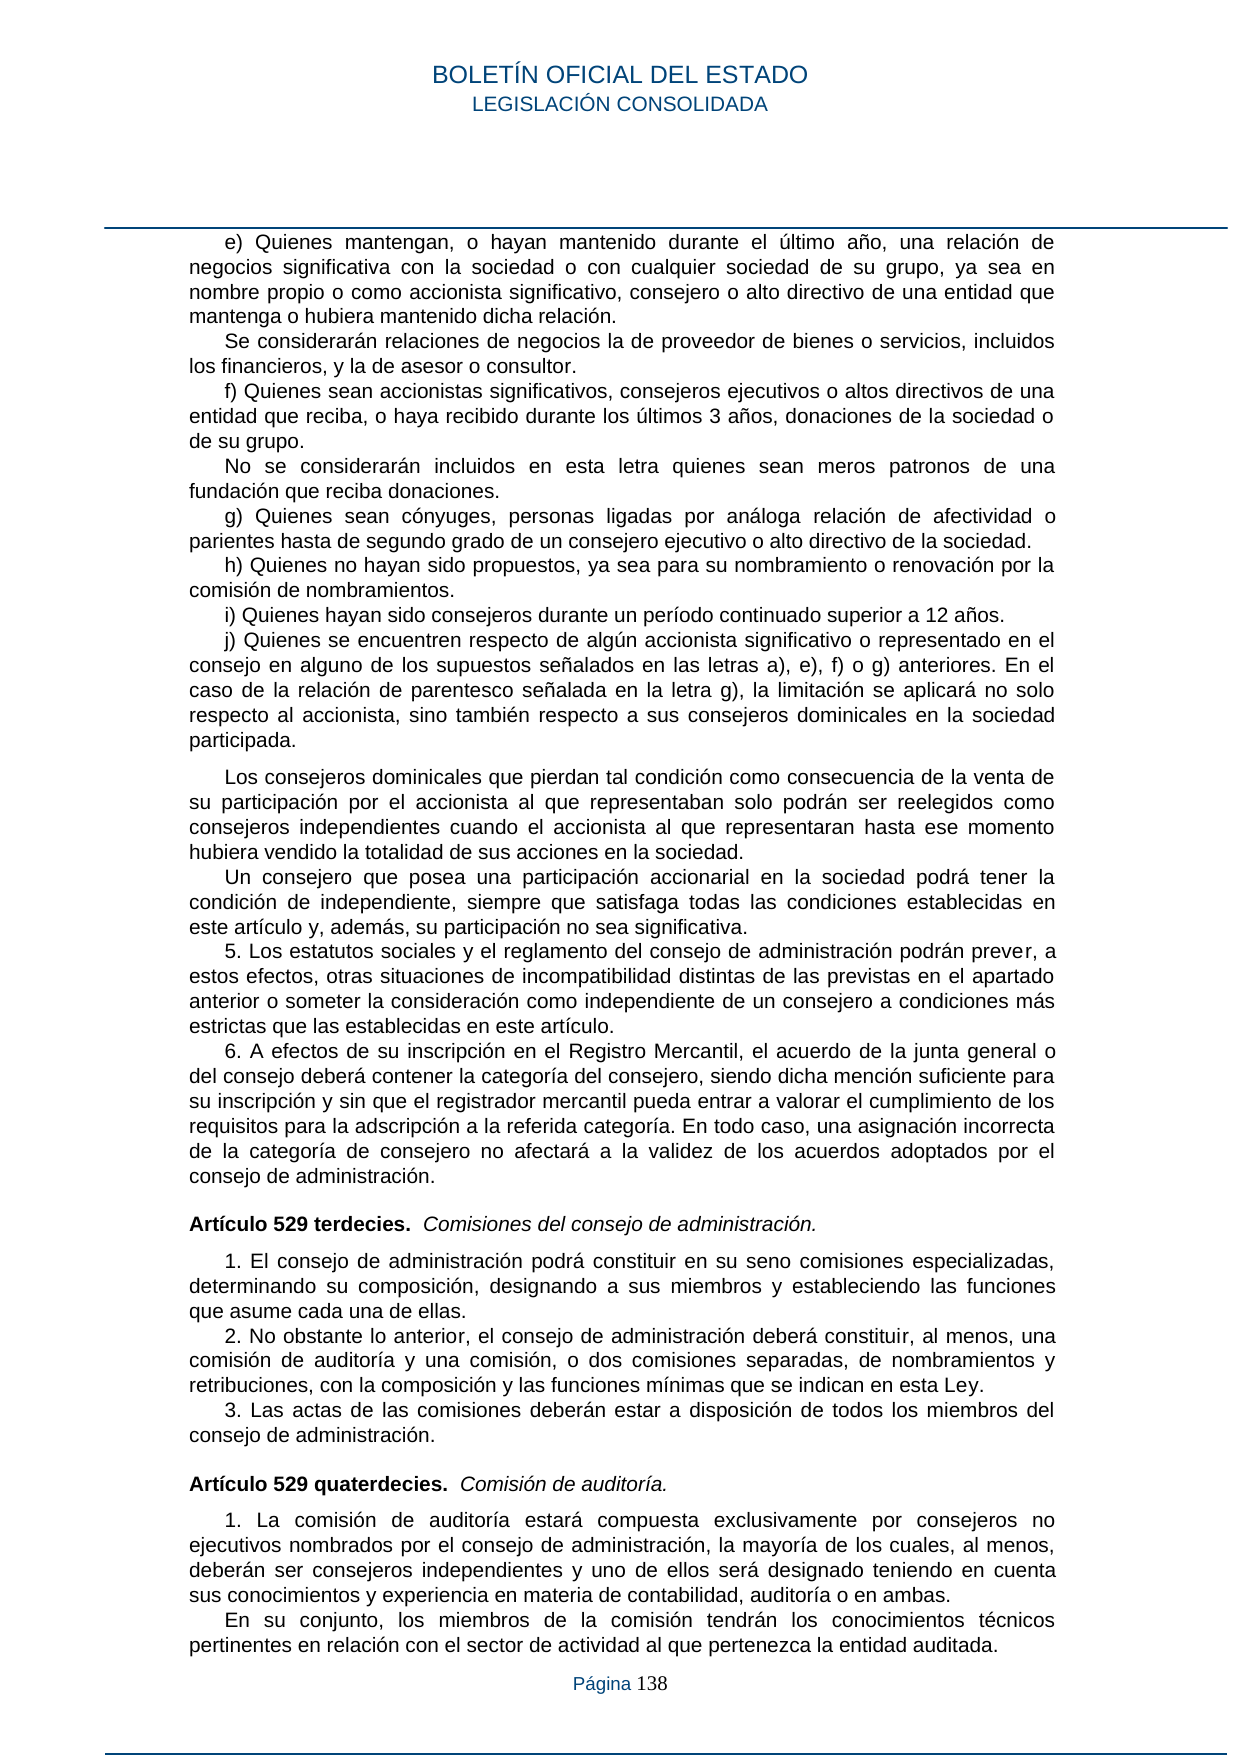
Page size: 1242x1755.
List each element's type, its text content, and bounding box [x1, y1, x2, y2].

text 5. Los estatutos sociales y el reglamento del consejo de administración podrán prever, a estos efectos, otras situaciones de incompatibilidad distintas de las previstas en el apartado anterior o someter la consideración como independiente de un consejero a condiciones más estrictas que las establecidas en este artículo. [189, 939, 1056, 1038]
text 6. A efectos de su inscripción en el Registro Mercantil, el acuerdo de la junta general o del consejo deberá contener la categoría del consejero, siendo dicha mención suficiente para su inscripción y sin que el registrador mercantil pueda entrar a valorar el cumplimiento de los requisitos para la adscripción a la referida categoría. En todo caso, una asignación incorrecta de la categoría de consejero no afectará a la validez de los acuerdos adoptados por el consejo de administración. [189, 1039, 1056, 1187]
text i) Quienes hayan sido consejeros durante un período continuado superior a 12 años. [224, 603, 1196, 627]
text 2. No obstante lo anterior, el consejo de administración deberá constituir, al menos, una comisión de auditoría y una comisión, o dos comisiones separadas, de nombramientos y retribuciones, con la composición y las funciones mínimas que se indican en esta Ley. [189, 1323, 1056, 1397]
text Un consejero que posea una participación accionarial en la sociedad podrá tener la condición de independiente, siempre que satisfaga todas las condiciones establecidas en este artículo y, además, su participación no sea significativa. [189, 865, 1056, 938]
text [189, 205, 1056, 227]
text e) Quienes mantengan, o hayan mantenido durante el último año, una relación de negocios significativa con la sociedad o con cualquier sociedad de su grupo, ya sea en nombre propio o como accionista significativo, consejero o alto directivo de una entidad que mantenga o hubiera mantenido dicha relación. [189, 229, 1056, 328]
text Los consejeros dominicales que pierdan tal condición como consecuencia de la venta de su participación por el accionista al que representaban solo podrán ser reelegidos como consejeros independientes cuando el accionista al que representaran hasta ese momento hubiera vendido la totalidad de sus acciones en la sociedad. [189, 765, 1056, 864]
text g) Quienes sean cónyuges, personas ligadas por análoga relación de afectividad o parientes hasta de segundo grado de un consejero ejecutivo o alto directivo de la sociedad. [189, 503, 1056, 552]
text j) Quienes se encuentren respecto de algún accionista significativo o representado en el consejo en alguno de los supuestos señalados en las letras a), e), f) o g) anteriores. En el caso de la relación de parentesco señalada en la letra g), la limitación se aplicará no solo respecto al accionista, sino también respecto a sus consejeros dominicales en la sociedad participada. [189, 628, 1056, 752]
text En su conjunto, los miembros de la comisión tendrán los conocimientos técnicos pertinentes en relación con el sector de actividad al que pertenezca la entidad auditada. [189, 1608, 1056, 1657]
text f) Quienes sean accionistas significativos, consejeros ejecutivos o altos directivos de una entidad que reciba, o haya recibido durante los últimos 3 años, donaciones de la sociedad o de su grupo. [189, 379, 1056, 453]
text Artículo 529 quaterdecies. Comisión de auditoría. [189, 1472, 1196, 1496]
text h) Quienes no hayan sido propuestos, ya sea para su nombramiento o renovación por la comisión de nombramientos. [189, 553, 1056, 602]
text 3. Las actas de las comisiones deberán estar a disposición de todos los miembros del consejo de administración. [189, 1398, 1056, 1447]
text Artículo 529 terdecies. Comisiones del consejo de administración. [189, 1212, 1196, 1236]
text Se considerarán relaciones de negocios la de proveedor de bienes o servicios, incluidos los financieros, y la de asesor o consultor. [189, 329, 1056, 378]
text 1. El consejo de administración podrá constituir en su seno comisiones especializadas, determinando su composición, designando a sus miembros y estableciendo las funciones que asume cada una de ellas. [189, 1249, 1056, 1322]
text No se considerarán incluidos en esta letra quienes sean meros patronos de una fundación que reciba donaciones. [189, 454, 1056, 503]
text 1. La comisión de auditoría estará compuesta exclusivamente por consejeros no ejecutivos nombrados por el consejo de administración, la mayoría de los cuales, al menos, deberán ser consejeros independientes y uno de ellos será designado teniendo en cuenta sus conocimientos y experiencia en materia de contabilidad, auditoría o en ambas. [189, 1508, 1056, 1607]
